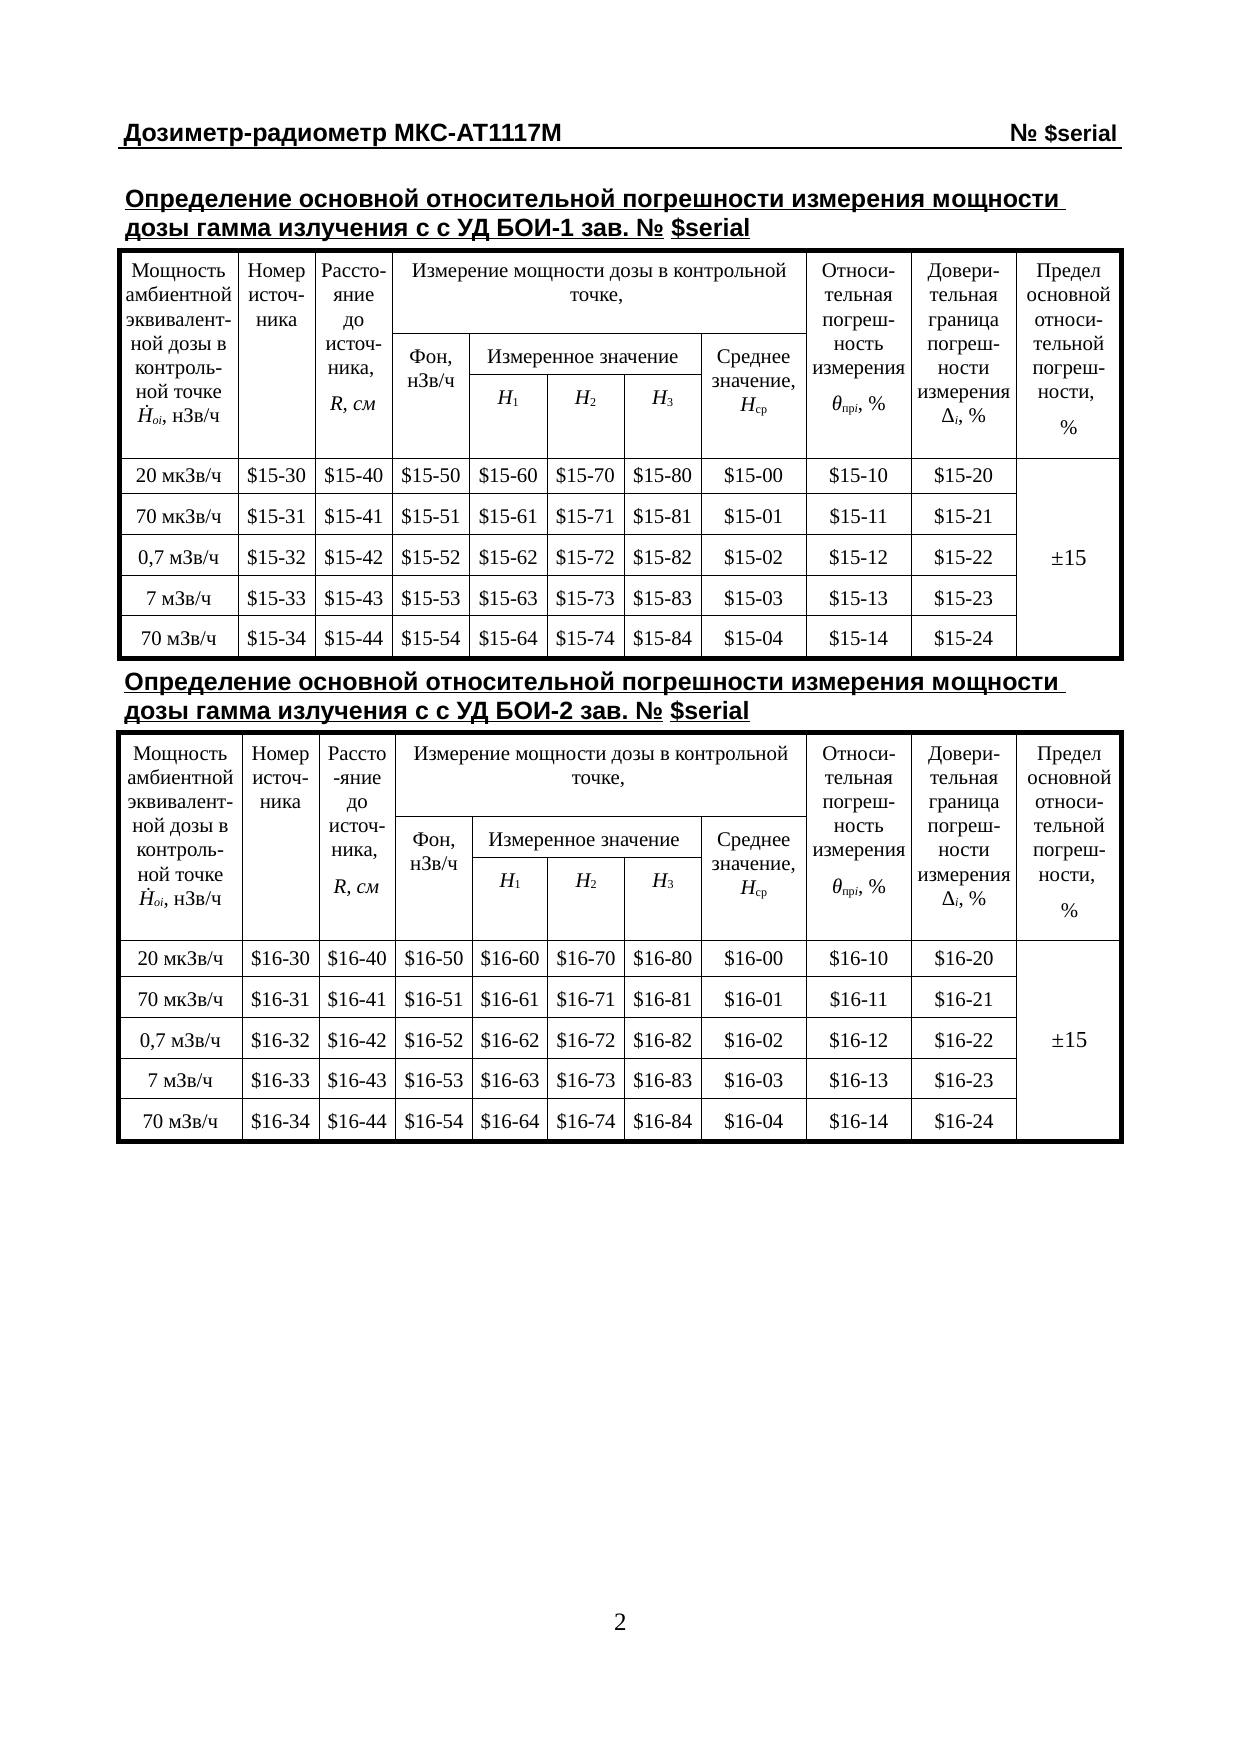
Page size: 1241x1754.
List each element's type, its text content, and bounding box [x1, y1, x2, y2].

table_cell $16-53 [396, 1059, 472, 1098]
table_cell $16-82 [625, 1018, 701, 1057]
table_cell $15-24 [912, 616, 1016, 656]
table_cell ±15 [1017, 941, 1119, 1139]
table_cell $15-33 [239, 576, 315, 615]
table_cell Среднее значение, Hср [702, 334, 806, 457]
table_cell Номер источ-ника [239, 253, 315, 457]
table_cell $16-10 [807, 941, 911, 976]
table_cell $16-42 [320, 1018, 395, 1057]
table_cell $15-41 [316, 494, 392, 534]
table_cell $16-34 [243, 1099, 319, 1139]
table_cell $16-70 [548, 941, 624, 976]
table_cell $15-40 [316, 459, 392, 493]
table_cell $16-41 [320, 977, 395, 1017]
table_cell H1 [473, 858, 547, 940]
table_cell Измеренное значение [473, 817, 701, 857]
table_header Определение основной относительной погрешности измерения мощности дозы гамма излучения с с УД БОИ-1 зав. № $serial [119, 179, 1121, 247]
table_cell $15-31 [239, 494, 315, 534]
table_cell $16-62 [473, 1018, 547, 1057]
table_cell 0,7 мЗв/ч [122, 535, 238, 574]
table_cell Относи-тельная погреш-ность измерения θпрi, % [807, 253, 911, 457]
table_cell Рассто-яние до источ-ника, R, см [316, 253, 392, 457]
table_cell $16-60 [473, 941, 547, 976]
table_cell $15-12 [807, 535, 911, 574]
table_cell $16-00 [702, 941, 806, 976]
table_cell $15-50 [393, 459, 469, 493]
table_cell Довери-тельная граница погреш-ности измерения Δi, % [912, 253, 1016, 457]
table_header Определение основной относительной погрешности измерения мощности дозы гамма излучения с с УД БОИ-2 зав. № $serial [118, 661, 1122, 730]
table_cell $16-81 [625, 977, 701, 1017]
table_cell 0,7 мЗв/ч [121, 1018, 242, 1057]
table_cell $15-30 [239, 459, 315, 493]
table_cell $16-14 [807, 1099, 911, 1139]
table_cell $16-72 [548, 1018, 624, 1057]
table_cell H3 [625, 858, 701, 940]
table_cell $15-01 [702, 494, 806, 534]
table_cell $15-11 [807, 494, 911, 534]
table_cell $15-32 [239, 535, 315, 574]
table_cell $15-74 [548, 616, 624, 656]
table_cell 70 мкЗв/ч [121, 977, 242, 1017]
table_cell $15-34 [239, 616, 315, 656]
table_cell $16-54 [396, 1099, 472, 1139]
table_cell Фон, нЗв/ч [393, 334, 469, 457]
table_cell Фон, нЗв/ч [396, 817, 472, 940]
table_cell Довери-тельная граница погреш-ности измерения Δi, % [912, 735, 1016, 940]
table_cell $15-51 [393, 494, 469, 534]
table_cell $15-22 [912, 535, 1016, 574]
table_cell $16-23 [912, 1059, 1016, 1098]
table_cell $15-70 [548, 459, 624, 493]
table_cell Мощность амбиентной эквивалент-ной дозы в контроль-ной точке Ḣoi, нЗв/ч [122, 253, 238, 457]
table_cell Предел основной относи-тельной погреш-ности, % [1017, 735, 1119, 940]
table_cell $15-10 [807, 459, 911, 493]
table_cell $16-80 [625, 941, 701, 976]
table_cell 70 мЗв/ч [122, 616, 238, 656]
table_cell 70 мЗв/ч [121, 1099, 242, 1139]
table_cell 7 мЗв/ч [121, 1059, 242, 1098]
table_cell Относи-тельная погреш-ность измерения θпрi, % [807, 735, 911, 940]
table_cell $15-73 [548, 576, 624, 615]
table_cell $15-52 [393, 535, 469, 574]
table_cell $15-42 [316, 535, 392, 574]
table_cell $15-82 [625, 535, 701, 574]
table_cell $16-20 [912, 941, 1016, 976]
table_cell 20 мкЗв/ч [122, 459, 238, 493]
table_cell $15-53 [393, 576, 469, 615]
table_cell $15-03 [702, 576, 806, 615]
table_cell $16-64 [473, 1099, 547, 1139]
table_cell $15-62 [470, 535, 547, 574]
table_cell ±15 [1017, 459, 1119, 656]
table_cell $15-14 [807, 616, 911, 656]
table_cell 20 мкЗв/ч [121, 941, 242, 976]
table_cell $16-74 [548, 1099, 624, 1139]
table_cell $16-84 [625, 1099, 701, 1139]
table_cell $16-31 [243, 977, 319, 1017]
table_cell $16-63 [473, 1059, 547, 1098]
table_cell $15-13 [807, 576, 911, 615]
table_cell Рассто-яние до источ-ника, R, см [320, 735, 395, 940]
table_cell H3 [625, 375, 701, 457]
table_cell $15-71 [548, 494, 624, 534]
table_cell $16-32 [243, 1018, 319, 1057]
table_cell $15-83 [625, 576, 701, 615]
table_cell $16-71 [548, 977, 624, 1017]
table_cell $15-81 [625, 494, 701, 534]
table_cell $16-73 [548, 1059, 624, 1098]
table_cell Измеренное значение [470, 334, 701, 374]
table_cell H1 [470, 375, 547, 457]
table_cell $15-54 [393, 616, 469, 656]
table_cell $16-44 [320, 1099, 395, 1139]
table_cell $16-13 [807, 1059, 911, 1098]
table_cell $16-40 [320, 941, 395, 976]
table_cell $16-51 [396, 977, 472, 1017]
table_cell Номер источ-ника [243, 735, 319, 940]
table_cell $16-04 [702, 1099, 806, 1139]
table_cell $16-61 [473, 977, 547, 1017]
table_cell $15-02 [702, 535, 806, 574]
table_cell H2 [548, 375, 624, 457]
table_cell $15-64 [470, 616, 547, 656]
table_cell Предел основной относи-тельной погреш-ности, % [1017, 253, 1119, 457]
table_cell $15-60 [470, 459, 547, 493]
table_cell Измерение мощности дозы в контрольной точке, [393, 253, 806, 333]
table_cell $16-24 [912, 1099, 1016, 1139]
table_cell $16-01 [702, 977, 806, 1017]
table_cell $15-21 [912, 494, 1016, 534]
table_cell Среднее значение, Hср [702, 817, 806, 940]
table_cell $16-43 [320, 1059, 395, 1098]
table_cell $16-12 [807, 1018, 911, 1057]
table_cell $16-83 [625, 1059, 701, 1098]
table_cell $15-61 [470, 494, 547, 534]
table_cell $16-33 [243, 1059, 319, 1098]
table_cell Мощность амбиентной эквивалент-ной дозы в контроль-ной точке Ḣoi, нЗв/ч [121, 735, 242, 940]
table_cell $15-00 [702, 459, 806, 493]
table_cell $16-52 [396, 1018, 472, 1057]
table_cell 7 мЗв/ч [122, 576, 238, 615]
table_cell $15-84 [625, 616, 701, 656]
table_cell $16-21 [912, 977, 1016, 1017]
table_cell H2 [548, 858, 624, 940]
table_cell $15-63 [470, 576, 547, 615]
table_cell $15-80 [625, 459, 701, 493]
table_cell $16-11 [807, 977, 911, 1017]
table_cell $15-04 [702, 616, 806, 656]
table_cell 70 мкЗв/ч [122, 494, 238, 534]
table_cell Измерение мощности дозы в контрольной точке, [396, 735, 806, 816]
table_cell $15-23 [912, 576, 1016, 615]
table_cell $16-50 [396, 941, 472, 976]
table_cell $15-20 [912, 459, 1016, 493]
table_cell $15-44 [316, 616, 392, 656]
table_cell $15-72 [548, 535, 624, 574]
table_cell $16-22 [912, 1018, 1016, 1057]
table_cell $16-30 [243, 941, 319, 976]
table_cell $16-03 [702, 1059, 806, 1098]
table_cell $15-43 [316, 576, 392, 615]
table_cell $16-02 [702, 1018, 806, 1057]
